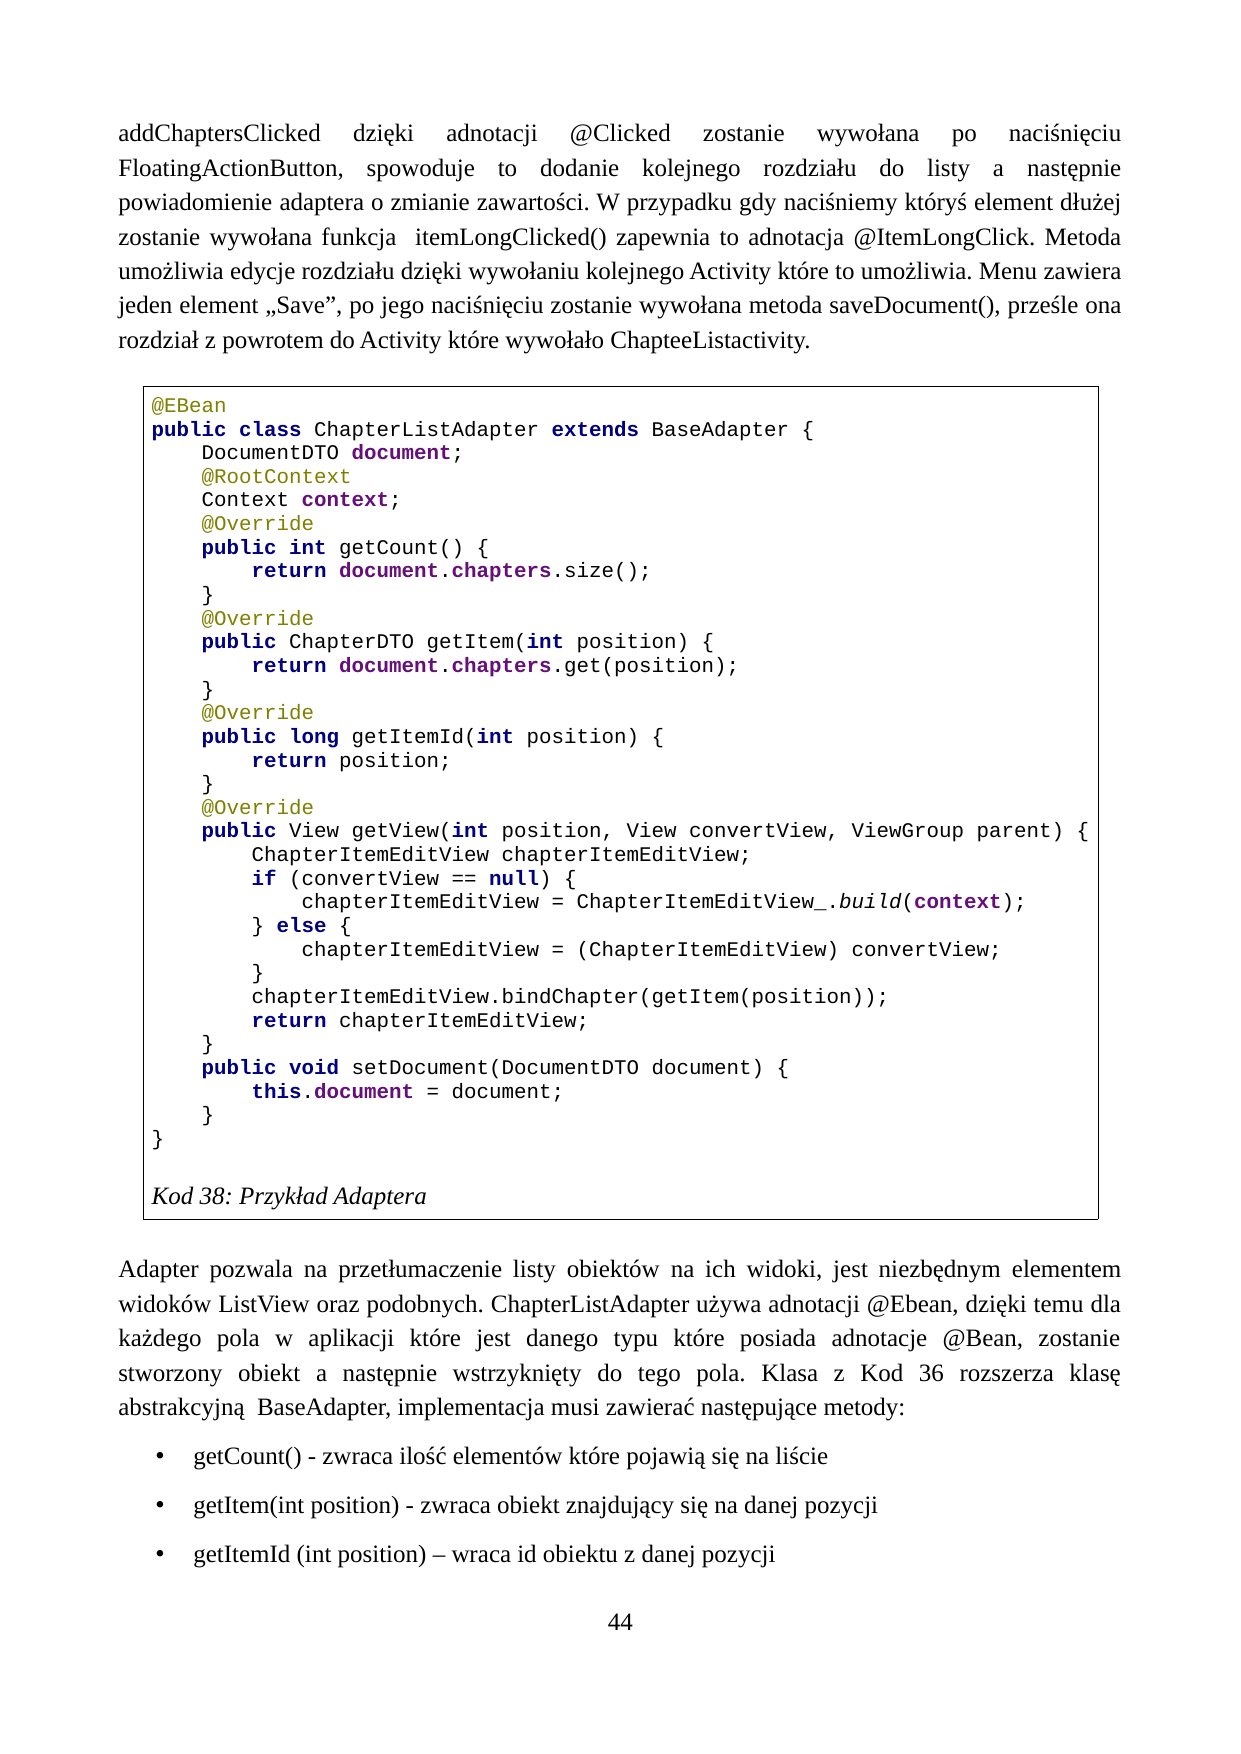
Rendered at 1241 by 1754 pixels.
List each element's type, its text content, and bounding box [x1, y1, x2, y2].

text @RootContext [151, 466, 1089, 489]
text } [151, 679, 1089, 702]
text } [151, 1033, 1089, 1057]
text ChapterItemEditView chapterItemEditView; [151, 844, 1089, 868]
text } [151, 962, 1089, 986]
text } [151, 1104, 1089, 1128]
text chapterItemEditView.bindChapter(getItem(position)); [151, 986, 1089, 1010]
text @Override [151, 797, 1089, 821]
text Adapter pozwala na przetłumaczenie listy obiektów na ich widoki, jest niezbędnym elementem widoków ListView oraz podobnych. ChapterListAdapter używa adnotacji @Ebean, dzięki temu dla każdego pola w aplikacji które jest danego typu które posiada adnotacje @Bean, zostanie stworzony obiekt a następnie wstrzyknięty do tego pola. Klasa z Kod 36 rozszerza klasę abstrakcyjną BaseAdapter, implementacja musi zawierać następujące metody: [118, 1254, 1122, 1421]
list getItem(int position) - zwraca obiekt znajdujący się na danej pozycji [156, 1490, 1122, 1519]
list getCount() - zwraca ilość elementów które pojawią się na liście [156, 1441, 1122, 1470]
text DocumentDTO document; [151, 442, 1089, 466]
text if (convertView == null) { [151, 868, 1089, 891]
text Kod 38: Przykład Adaptera [151, 1181, 1089, 1210]
text @EBean [151, 395, 1089, 418]
text public View getView(int position, View convertView, ViewGroup parent) { [151, 821, 1089, 844]
text public long getItemId(int position) { [151, 726, 1089, 749]
text } [151, 1128, 1089, 1152]
text public int getCount() { [151, 537, 1089, 560]
text Context context; [151, 489, 1089, 513]
text public ChapterDTO getItem(int position) { [151, 631, 1089, 655]
text chapterItemEditView = (ChapterItemEditView) convertView; [151, 939, 1089, 962]
list getItemId (int position) – wraca id obiektu z danej pozycji [156, 1539, 1122, 1568]
text public void setDocument(DocumentDTO document) { [151, 1057, 1089, 1081]
text @Override [151, 702, 1089, 726]
text } [151, 773, 1089, 797]
text } [151, 584, 1089, 608]
text @Override [151, 513, 1089, 537]
text addChaptersClicked dzięki adnotacji @Clicked zostanie wywołana po naciśnięciu FloatingActionButton, spowoduje to dodanie kolejnego rozdziału do listy a następnie powiadomienie adaptera o zmianie zawartości. W przypadku gdy naciśniemy któryś element dłużej zostanie wywołana funkcja itemLongClicked() zapewnia to adnotacja @ItemLongClick. Metoda umożliwia edycje rozdziału dzięki wywołaniu kolejnego Activity które to umożliwia. Menu zawiera jeden element „Save”, po jego naciśnięciu zostanie wywołana metoda saveDocument(), prześle ona rozdział z powrotem do Activity które wywołało ChapteeListactivity. [118, 118, 1122, 354]
text return document.chapters.size(); [151, 560, 1089, 584]
text @Override [151, 608, 1089, 631]
text return position; [151, 749, 1089, 773]
text public class ChapterListAdapter extends BaseAdapter { [151, 418, 1089, 442]
text return chapterItemEditView; [151, 1010, 1089, 1033]
text this.document = document; [151, 1081, 1089, 1104]
text chapterItemEditView = ChapterItemEditView_.build(context); [151, 891, 1089, 915]
text } else { [151, 915, 1089, 939]
text return document.chapters.get(position); [151, 655, 1089, 679]
